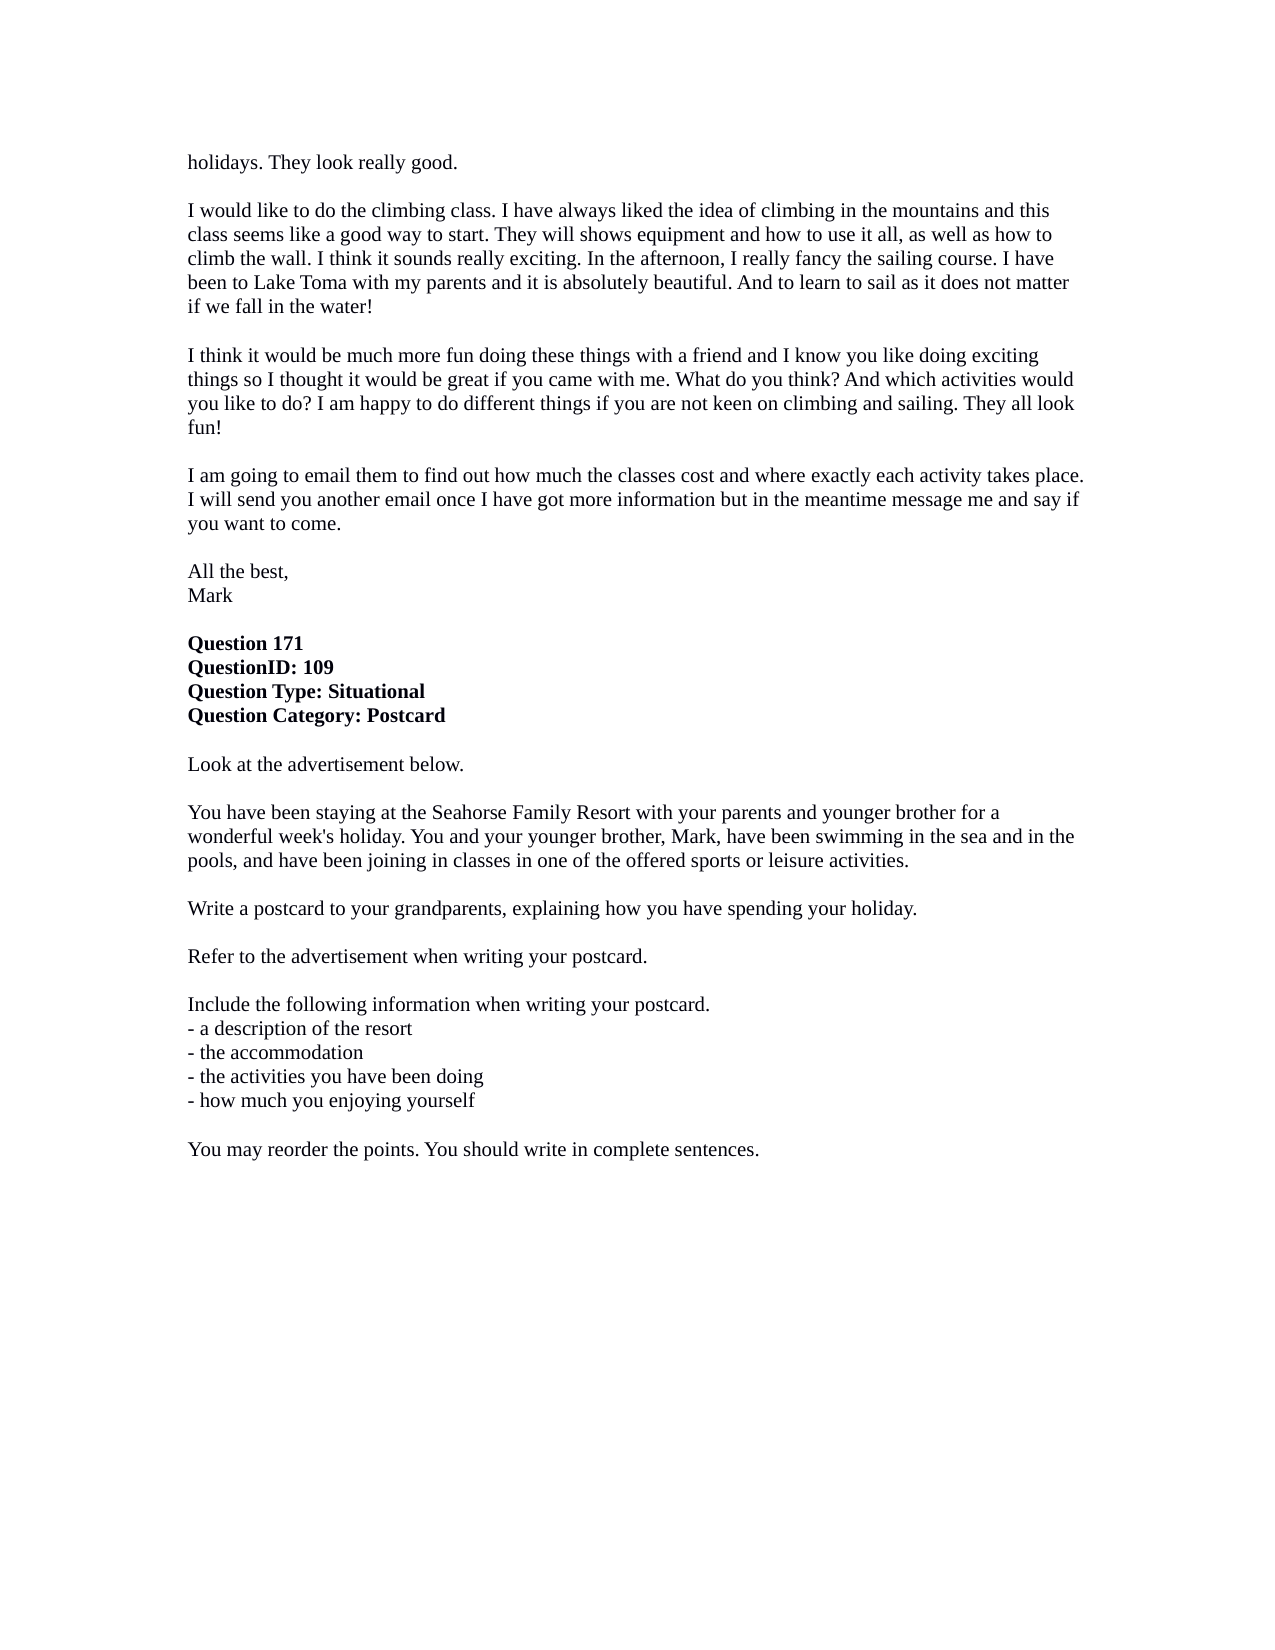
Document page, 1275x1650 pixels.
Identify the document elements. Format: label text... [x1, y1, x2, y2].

text You may reorder the points. You should write in complete sentences. [187, 1137, 1087, 1161]
text Refer to the advertisement when writing your postcard. [187, 944, 1087, 968]
text I think it would be much more fun doing these things with a friend and I know you like doing exciting things so I thought it would be great if you came with me. What do you think? And which activities would you like to do? I am happy to do different things if you are not keen on climbing and sailing. They all look fun! [187, 342, 1087, 439]
text holidays. They look really good. [187, 150, 1087, 174]
text Write a postcard to your grandparents, explaining how you have spending your holiday. [187, 896, 1087, 920]
text Include the following information when writing your postcard. [187, 992, 1087, 1016]
text All the best, [187, 559, 1087, 583]
text Question Type: Situational [187, 679, 1087, 703]
text I would like to do the climbing class. I have always liked the idea of climbing in the mountains and this class seems like a good way to start. They will shows equipment and how to use it all, as well as how to climb the wall. I think it sounds really exciting. In the afternoon, I really fancy the sailing course. I have been to Lake Toma with my parents and it is absolutely beautiful. And to learn to sail as it does not matter if we fall in the water! [187, 198, 1087, 318]
text - how much you enjoying yourself [187, 1088, 1087, 1112]
text Look at the advertisement below. [187, 752, 1087, 776]
text I am going to email them to find out how much the classes cost and where exactly each activity takes place. I will send you another email once I have got more information but in the meantime message me and say if you want to come. [187, 463, 1087, 535]
text Question 171 [187, 631, 1087, 655]
text You have been staying at the Seahorse Family Resort with your parents and younger brother for a wonderful week's holiday. You and your younger brother, Mark, have been swimming in the sea and in the pools, and have been joining in classes in one of the offered sports or leisure activities. [187, 800, 1087, 872]
text - a description of the resort [187, 1016, 1087, 1040]
text QuestionID: 109 [187, 655, 1087, 679]
text - the accommodation [187, 1040, 1087, 1064]
text - the activities you have been doing [187, 1064, 1087, 1088]
text Mark [187, 583, 1087, 607]
text Question Category: Postcard [187, 703, 1087, 727]
